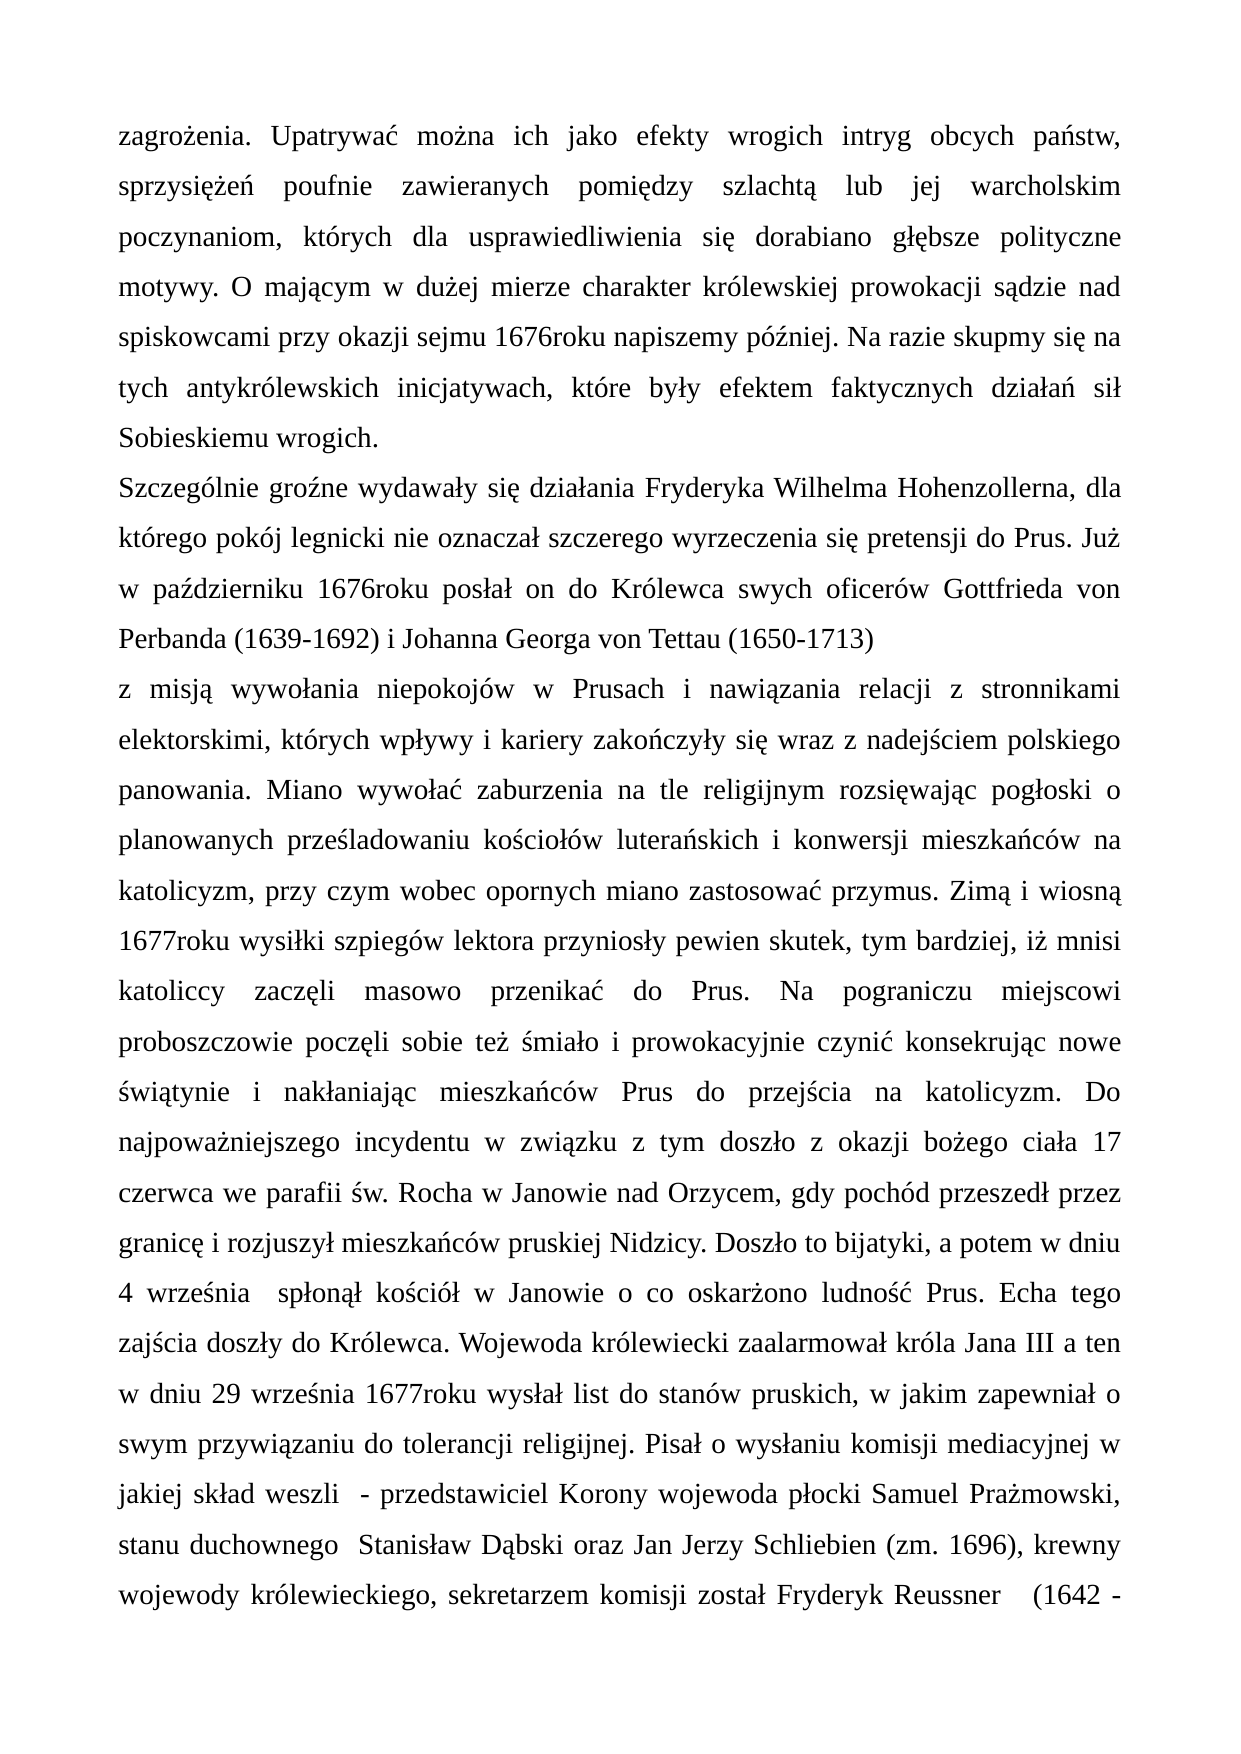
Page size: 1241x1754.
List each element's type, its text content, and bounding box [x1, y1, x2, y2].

text Szczególnie groźne wydawały się działania Fryderyka Wilhelma Hohenzollerna, dla którego pokój legnicki nie oznaczał szczerego wyrzeczenia się pretensji do Prus. Już w październiku 1676roku posłał on do Królewca swych oficerów Gottfrieda von Perbanda (1639-1692) i Johanna Georga von Tettau (1650-1713) [118, 470, 1122, 655]
text zagrożenia. Upatrywać można ich jako efekty wrogich intryg obcych państw, sprzysiężeń poufnie zawieranych pomiędzy szlachtą lub jej warcholskim poczynaniom, których dla usprawiedliwienia się dorabiano głębsze polityczne motywy. O mającym w dużej mierze charakter królewskiej prowokacji sądzie nad spiskowcami przy okazji sejmu 1676roku napiszemy później. Na razie skupmy się na tych antykrólewskich inicjatywach, które były efektem faktycznych działań sił Sobieskiemu wrogich. [118, 118, 1122, 453]
text z misją wywołania niepokojów w Prusach i nawiązania relacji z stronnikami elektorskimi, których wpływy i kariery zakończyły się wraz z nadejściem polskiego panowania. Miano wywołać zaburzenia na tle religijnym rozsięwając pogłoski o planowanych prześladowaniu kościołów luterańskich i konwersji mieszkańców na katolicyzm, przy czym wobec opornych miano zastosować przymus. Zimą i wiosną 1677roku wysiłki szpiegów lektora przyniosły pewien skutek, tym bardziej, iż mnisi katoliccy zaczęli masowo przenikać do Prus. Na pograniczu miejscowi proboszczowie poczęli sobie też śmiało i prowokacyjnie czynić konsekrując nowe świątynie i nakłaniając mieszkańców Prus do przejścia na katolicyzm. Do najpoważniejszego incydentu w związku z tym doszło z okazji bożego ciała 17 czerwca we parafii św. Rocha w Janowie nad Orzycem, gdy pochód przeszedł przez granicę i rozjuszył mieszkańców pruskiej Nidzicy. Doszło to bijatyki, a potem w dniu 4 września spłonął kościół w Janowie o co oskarżono ludność Prus. Echa tego zajścia doszły do Królewca. Wojewoda królewiecki zaalarmował króla Jana III a ten w dniu 29 września 1677roku wysłał list do stanów pruskich, w jakim zapewniał o swym przywiązaniu do tolerancji religijnej. Pisał o wysłaniu komisji mediacyjnej w jakiej skład weszli - przedstawiciel Korony wojewoda płocki Samuel Prażmowski, stanu duchownego Stanisław Dąbski oraz Jan Jerzy Schliebien (zm. 1696), krewny wojewody królewieckiego, sekretarzem komisji został Fryderyk Reussner (1642 [118, 672, 1122, 1611]
